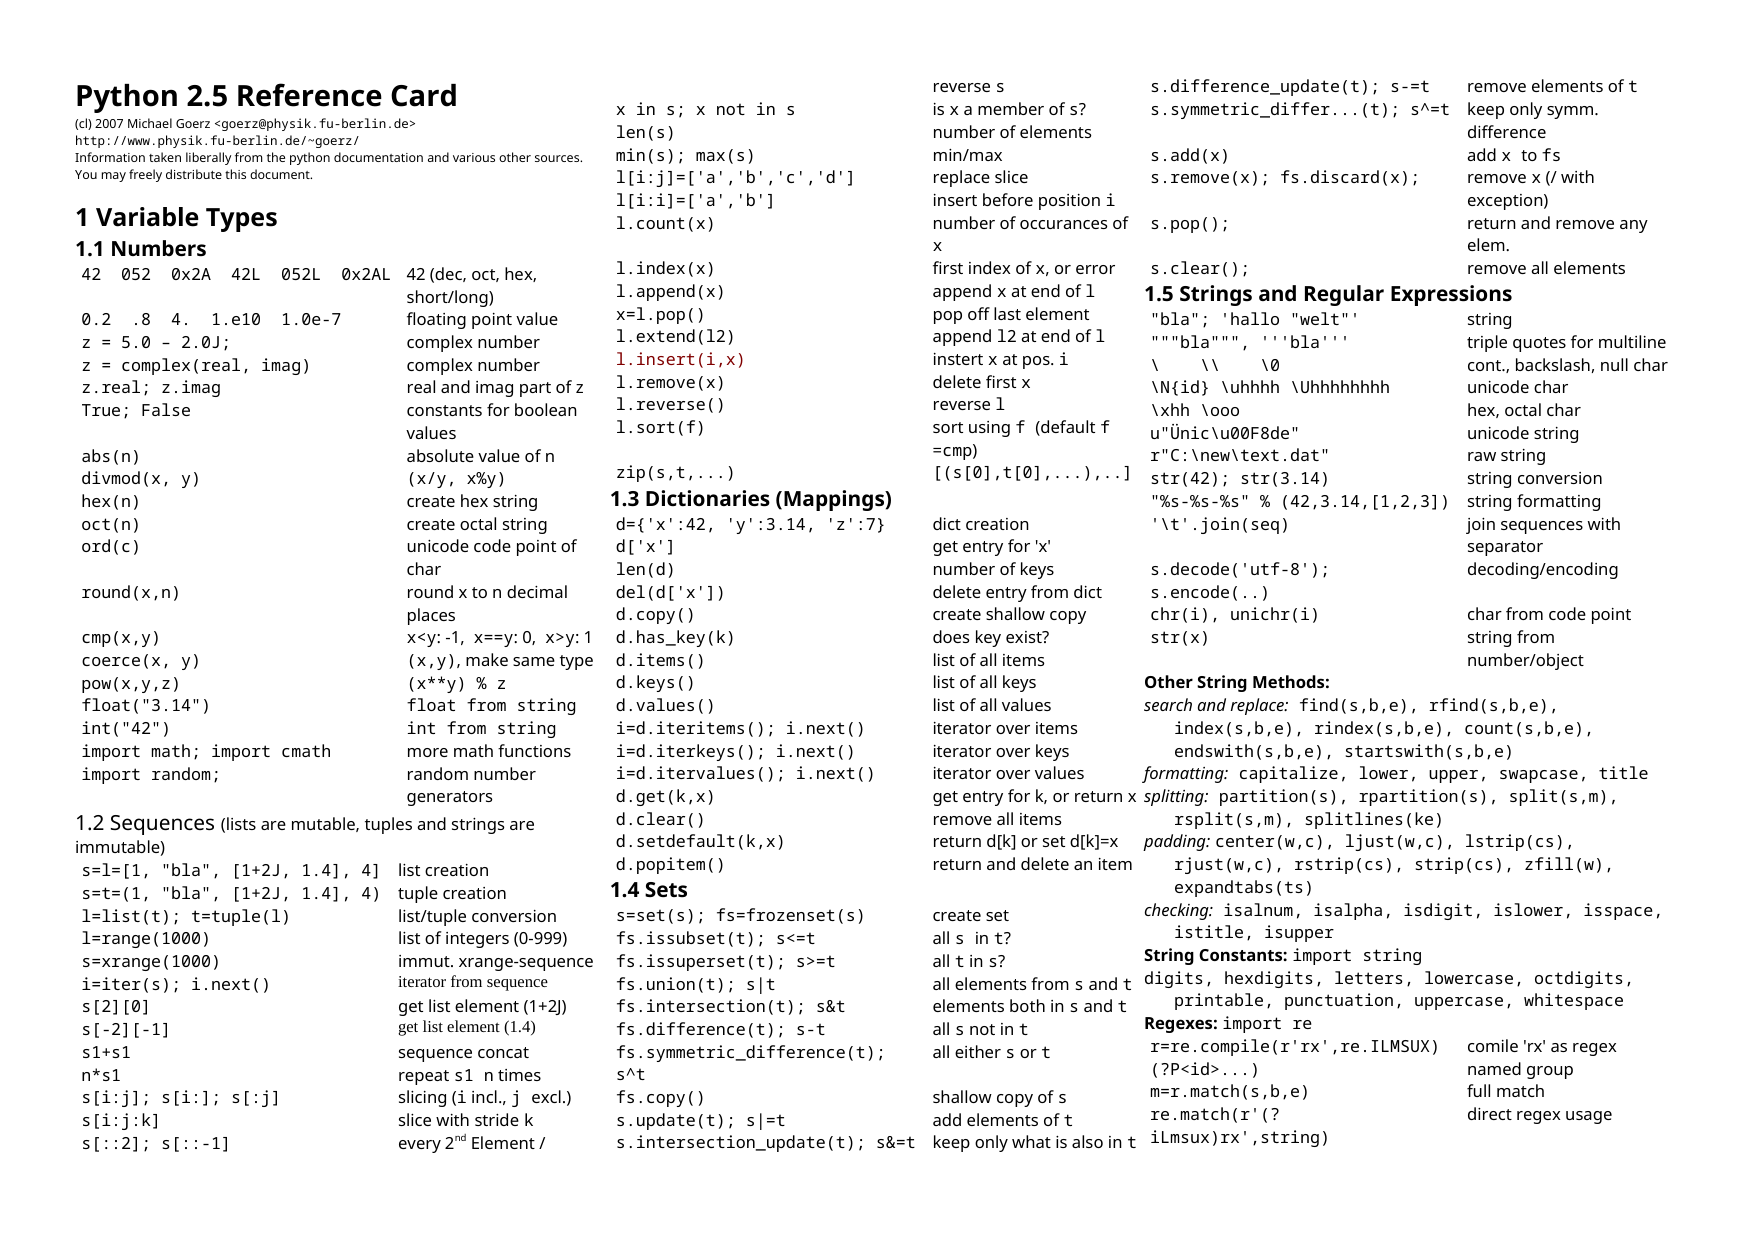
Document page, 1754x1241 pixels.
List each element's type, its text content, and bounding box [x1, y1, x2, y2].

table_cell [(s[0],t[0],...),..] [926, 461, 1144, 484]
table_cell (?P<id>...) [1144, 1057, 1461, 1080]
table_cell fs.issubset(t); s<=t [610, 927, 926, 949]
table_cell iterator over values [926, 762, 1144, 785]
table_cell l.insert(i,x) [610, 348, 926, 370]
text String Constants: import string [1144, 944, 1678, 966]
text checking: isalnum, isalpha, isdigit, islower, isspace, istitle, isupper [1144, 898, 1678, 944]
table_cell s.clear(); [1144, 257, 1461, 279]
table_cell insert before position i [926, 189, 1144, 211]
table_cell \ \\ \0 [1144, 353, 1461, 376]
table_header create set [926, 904, 1144, 927]
table_cell del(d['x']) [610, 580, 926, 603]
table_cell triple quotes for multiline [1461, 331, 1681, 353]
table_cell hex, octal char [1461, 399, 1681, 421]
table_header s=l=[1, "bla", [1+2J, 1.4], 4] [75, 859, 392, 881]
table_cell list of all items [926, 649, 1144, 671]
table_cell l.remove(x) [610, 370, 926, 393]
table_cell hex(n) [75, 490, 400, 512]
table_cell unicode string [1461, 421, 1681, 444]
table_cell float from string [400, 694, 609, 717]
table_cell s.update(t); s|=t [610, 1108, 926, 1131]
table_cell \N{id} \uhhhh \Uhhhhhhhh [1144, 376, 1461, 399]
table_cell (x**y) % z [400, 671, 609, 694]
table_cell more math functions [400, 740, 609, 762]
table_cell x<y: -1, x==y: 0, x>y: 1 [400, 626, 609, 649]
text splitting: partition(s), rpartition(s), split(s,m), rsplit(s,m), splitlines(ke) [1144, 785, 1678, 830]
table_cell cmp(x,y) [75, 626, 400, 649]
table_cell str(x) [1144, 626, 1461, 671]
table_cell string formatting [1461, 490, 1681, 512]
table_cell reverse s [926, 75, 1144, 98]
table_cell repeat s1 n times [392, 1063, 609, 1086]
table_cell s.intersection_update(t); s&=t [610, 1131, 926, 1154]
table_cell string from number/object [1461, 626, 1681, 671]
table_cell join sequences with separator [1461, 512, 1681, 558]
table_cell 0.2 .8 4. 1.e10 1.0e-7 [75, 308, 400, 331]
table_header s=set(s); fs=frozenset(s) [610, 904, 926, 927]
table_header list creation [392, 859, 609, 881]
table_cell l.reverse() [610, 393, 926, 416]
table_cell import math; import cmath [75, 740, 400, 762]
table_cell replace slice [926, 166, 1144, 188]
table_cell min(s); max(s) [610, 143, 926, 166]
text 1.4 Sets [609, 876, 1144, 904]
table_cell s[2][0] [75, 995, 392, 1018]
table_cell string conversion [1461, 467, 1681, 489]
table_cell real and imag part of z [400, 376, 609, 399]
table_cell char from code point [1461, 603, 1681, 626]
table_header comile 'rx' as regex [1461, 1035, 1681, 1057]
table_cell floating point value [400, 308, 609, 331]
table_cell (x,y), make same type [400, 649, 609, 671]
table_cell s.symmetric_differ...(t); s^=t [1144, 98, 1461, 143]
table_cell s.decode('utf-8'); s.encode(..) [1144, 558, 1461, 603]
table_cell get list element (1.4) [392, 1018, 609, 1040]
table_cell delete entry from dict [926, 580, 1144, 603]
table_cell create shallow copy [926, 603, 1144, 626]
text 1.5 Strings and Regular Expressions [1144, 279, 1678, 308]
text 1.3 Dictionaries (Mappings) [609, 484, 1144, 512]
table_cell iterator over keys [926, 739, 1144, 762]
table_cell import random; [75, 762, 400, 808]
table_cell ord(c) [75, 535, 400, 581]
table_cell len(d) [610, 558, 926, 580]
table_header d={'x':42, 'y':3.14, 'z':7} [610, 512, 926, 535]
table_cell full match [1461, 1080, 1681, 1103]
table_cell x in s; x not in s [610, 98, 926, 120]
table_cell z = 5.0 – 2.0J; [75, 331, 400, 353]
table_cell get list element (1+2J) [392, 995, 609, 1018]
table_header 42 052 0x2A 42L 052L 0x2AL [75, 263, 400, 308]
table_cell i=iter(s); i.next() [75, 972, 392, 995]
table_cell z.real; z.imag [75, 376, 400, 399]
table_cell l=range(1000) [75, 927, 392, 949]
table_cell number of occurances of x [926, 211, 1144, 257]
table_cell get entry for k, or return x [926, 785, 1144, 807]
table_cell does key exist? [926, 626, 1144, 648]
table_cell every 2nd Element / [392, 1131, 609, 1154]
table_cell create octal string [400, 513, 609, 535]
table_cell re.match(r'(?iLmsux)rx',string) [1144, 1103, 1461, 1148]
table_cell i=d.iterkeys(); i.next() [610, 739, 926, 762]
table_cell slice with stride k [392, 1109, 609, 1131]
table_header r=re.compile(r'rx',re.ILMSUX) [1144, 1035, 1461, 1057]
table_cell int from string [400, 717, 609, 739]
table_cell i=d.iteritems(); i.next() [610, 717, 926, 739]
table_cell z = complex(real, imag) [75, 354, 400, 376]
table_cell str(42); str(3.14) [1144, 467, 1461, 489]
table_cell """bla""", '''bla''' [1144, 331, 1461, 353]
table_cell raw string [1461, 444, 1681, 467]
table_cell random number generators [400, 762, 609, 808]
text Other String Methods: [1144, 671, 1678, 694]
table_cell tuple creation [392, 881, 609, 904]
table_cell zip(s,t,...) [610, 461, 926, 484]
table_cell l[i:i]=['a','b'] [610, 189, 926, 211]
table_cell all s in t? [926, 927, 1144, 949]
table_cell iterator from sequence [392, 972, 609, 995]
table_cell number of keys [926, 558, 1144, 580]
text You may freely distribute this document. [75, 166, 609, 183]
table_cell slicing (i incl., j excl.) [392, 1086, 609, 1108]
table_cell d.has_key(k) [610, 626, 926, 648]
table_cell d.clear() [610, 808, 926, 830]
table_cell complex number [400, 331, 609, 353]
table_cell m=r.match(s,b,e) [1144, 1080, 1461, 1103]
table_cell immut. xrange-sequence [392, 950, 609, 972]
table_header 42 (dec, oct, hex, short/long) [400, 263, 609, 308]
table_cell fs.union(t); s|t [610, 972, 926, 995]
table_header "bla"; 'hallo "welt"' [1144, 308, 1461, 331]
table_cell True; False [75, 399, 400, 444]
table_cell iterator over items [926, 717, 1144, 739]
table_cell list of all values [926, 694, 1144, 717]
table_cell shallow copy of s [926, 1086, 1144, 1108]
table_cell divmod(x, y) [75, 467, 400, 490]
table_cell add elements of t [926, 1108, 1144, 1131]
table_cell fs.issuperset(t); s>=t [610, 949, 926, 972]
table_cell absolute value of n [400, 444, 609, 467]
table_cell (x/y, x%y) [400, 467, 609, 490]
table_cell round(x,n) [75, 581, 400, 626]
table_cell s=xrange(1000) [75, 950, 392, 972]
table_cell list of all keys [926, 671, 1144, 694]
table_cell remove x (/ with exception) [1461, 166, 1678, 211]
table_cell s=t=(1, "bla", [1+2J, 1.4], 4) [75, 881, 392, 904]
text padding: center(w,c), ljust(w,c), lstrip(cs), rjust(w,c), rstrip(cs), strip(cs), zfill(w), expandtabs(ts) [1144, 830, 1678, 898]
text digits, hexdigits, letters, lowercase, octdigits, printable, punctuation, uppercase, whitespace [1144, 966, 1678, 1012]
table_cell coerce(x, y) [75, 649, 400, 671]
table_cell keep only what is also in t [926, 1131, 1144, 1154]
table_cell get entry for 'x' [926, 535, 1144, 558]
table_cell unicode code point of char [400, 535, 609, 581]
table_cell \xhh \ooo [1144, 399, 1461, 421]
table_cell s1+s1 [75, 1040, 392, 1063]
table_cell append x at end of l [926, 279, 1144, 302]
table_cell remove all elements [1461, 257, 1678, 279]
table_cell d.items() [610, 649, 926, 671]
table_cell sort using f (default f =cmp) [926, 416, 1144, 461]
text 1.2 Sequences (lists are mutable, tuples and strings are immutable) [75, 808, 609, 859]
table_cell complex number [400, 354, 609, 376]
table_cell [610, 75, 926, 98]
table_cell round x to n decimal places [400, 581, 609, 626]
table_cell "%s-%s-%s" % (42,3.14,[1,2,3]) [1144, 490, 1461, 512]
table_cell list/tuple conversion [392, 904, 609, 927]
table_cell s[::2]; s[::-1] [75, 1131, 392, 1154]
table_header dict creation [926, 512, 1144, 535]
table_cell s[-2][-1] [75, 1018, 392, 1040]
table_cell add x to fs [1461, 143, 1678, 166]
text search and replace: find(s,b,e), rfind(s,b,e), index(s,b,e), rindex(s,b,e), count(s,b,e), endswith(s,b,e), startswith(s,b,e) [1144, 694, 1678, 762]
text 1 Variable Types [75, 200, 609, 234]
table_cell is x a member of s? [926, 98, 1144, 120]
table_cell '\t'.join(seq) [1144, 512, 1461, 558]
table_cell s.add(x) [1144, 143, 1461, 166]
table_cell n*s1 [75, 1063, 392, 1086]
table_cell l[i:j]=['a','b','c','d'] [610, 166, 926, 188]
table_cell direct regex usage [1461, 1103, 1681, 1148]
table_cell i=d.itervalues(); i.next() [610, 762, 926, 785]
table_cell l.extend(l2) [610, 325, 926, 347]
text Python 2.5 Reference Card [75, 75, 609, 115]
table_cell append l2 at end of l [926, 325, 1144, 347]
table_cell reverse l [926, 393, 1144, 416]
table_cell number of elements [926, 120, 1144, 143]
table_cell l.sort(f) [610, 416, 926, 461]
table_cell s.pop(); [1144, 211, 1461, 257]
table_cell fs.difference(t); s-t [610, 1018, 926, 1040]
table_cell r"C:\new\text.dat" [1144, 444, 1461, 467]
table_cell x=l.pop() [610, 302, 926, 325]
table_cell keep only symm. difference [1461, 98, 1678, 143]
table_cell named group [1461, 1057, 1681, 1080]
table_cell fs.intersection(t); s&t [610, 995, 926, 1017]
table_cell elements both in s and t [926, 995, 1144, 1017]
table_cell fs.copy() [610, 1086, 926, 1108]
text 1.1 Numbers [75, 234, 609, 263]
table_cell list of integers (0-999) [392, 927, 609, 949]
table_cell int("42") [75, 717, 400, 739]
table_cell s[i:j]; s[i:]; s[:j] [75, 1086, 392, 1108]
table_cell d.setdefault(k,x) [610, 830, 926, 853]
table_cell first index of x, or error [926, 257, 1144, 279]
table_cell decoding/encoding [1461, 558, 1681, 603]
table_cell d.copy() [610, 603, 926, 626]
table_cell return d[k] or set d[k]=x [926, 830, 1144, 853]
table_cell constants for boolean values [400, 399, 609, 444]
table_cell all elements from s and t [926, 972, 1144, 995]
table_cell s[i:j:k] [75, 1109, 392, 1131]
text Information taken liberally from the python documentation and various other sources. [75, 149, 609, 166]
table_cell pow(x,y,z) [75, 671, 400, 694]
table_cell unicode char [1461, 376, 1681, 399]
table_cell d.values() [610, 694, 926, 717]
table_header string [1461, 308, 1681, 331]
table_cell d.popitem() [610, 853, 926, 876]
table_cell float("3.14") [75, 694, 400, 717]
table_cell min/max [926, 143, 1144, 166]
table_cell sequence concat [392, 1040, 609, 1063]
table_cell u"Ünic\u00F8de" [1144, 421, 1461, 444]
table_cell cont., backslash, null char [1461, 353, 1681, 376]
table_cell d.keys() [610, 671, 926, 694]
table_cell all t in s? [926, 949, 1144, 972]
table_cell all s not in t [926, 1018, 1144, 1040]
text Regexes: import re [1144, 1012, 1678, 1034]
table_cell fs.symmetric_difference(t); s^t [610, 1040, 926, 1086]
table_cell len(s) [610, 120, 926, 143]
table_cell oct(n) [75, 513, 400, 535]
table_cell remove all items [926, 808, 1144, 830]
table_cell l.count(x) [610, 211, 926, 257]
table_cell s.remove(x); fs.discard(x); [1144, 166, 1461, 211]
table_cell return and remove any elem. [1461, 211, 1678, 257]
table_cell create hex string [400, 490, 609, 512]
table_cell d.get(k,x) [610, 785, 926, 807]
table_cell all either s or t [926, 1040, 1144, 1086]
table_cell return and delete an item [926, 853, 1144, 876]
table_cell abs(n) [75, 444, 400, 467]
table_cell s.difference_update(t); s-=t [1144, 75, 1461, 98]
table_cell l=list(t); t=tuple(l) [75, 904, 392, 927]
text (cl) 2007 Michael Goerz <goerz@physik.fu-berlin.de> [75, 115, 609, 132]
table_cell chr(i), unichr(i) [1144, 603, 1461, 626]
table_cell l.append(x) [610, 279, 926, 302]
text formatting: capitalize, lower, upper, swapcase, title [1144, 762, 1678, 785]
table_cell instert x at pos. i [926, 348, 1144, 370]
table_cell delete first x [926, 370, 1144, 393]
text http://www.physik.fu-berlin.de/~goerz/ [75, 132, 609, 149]
table_cell d['x'] [610, 535, 926, 558]
table_cell remove elements of t [1461, 75, 1678, 98]
table_cell l.index(x) [610, 257, 926, 279]
table_cell pop off last element [926, 302, 1144, 325]
